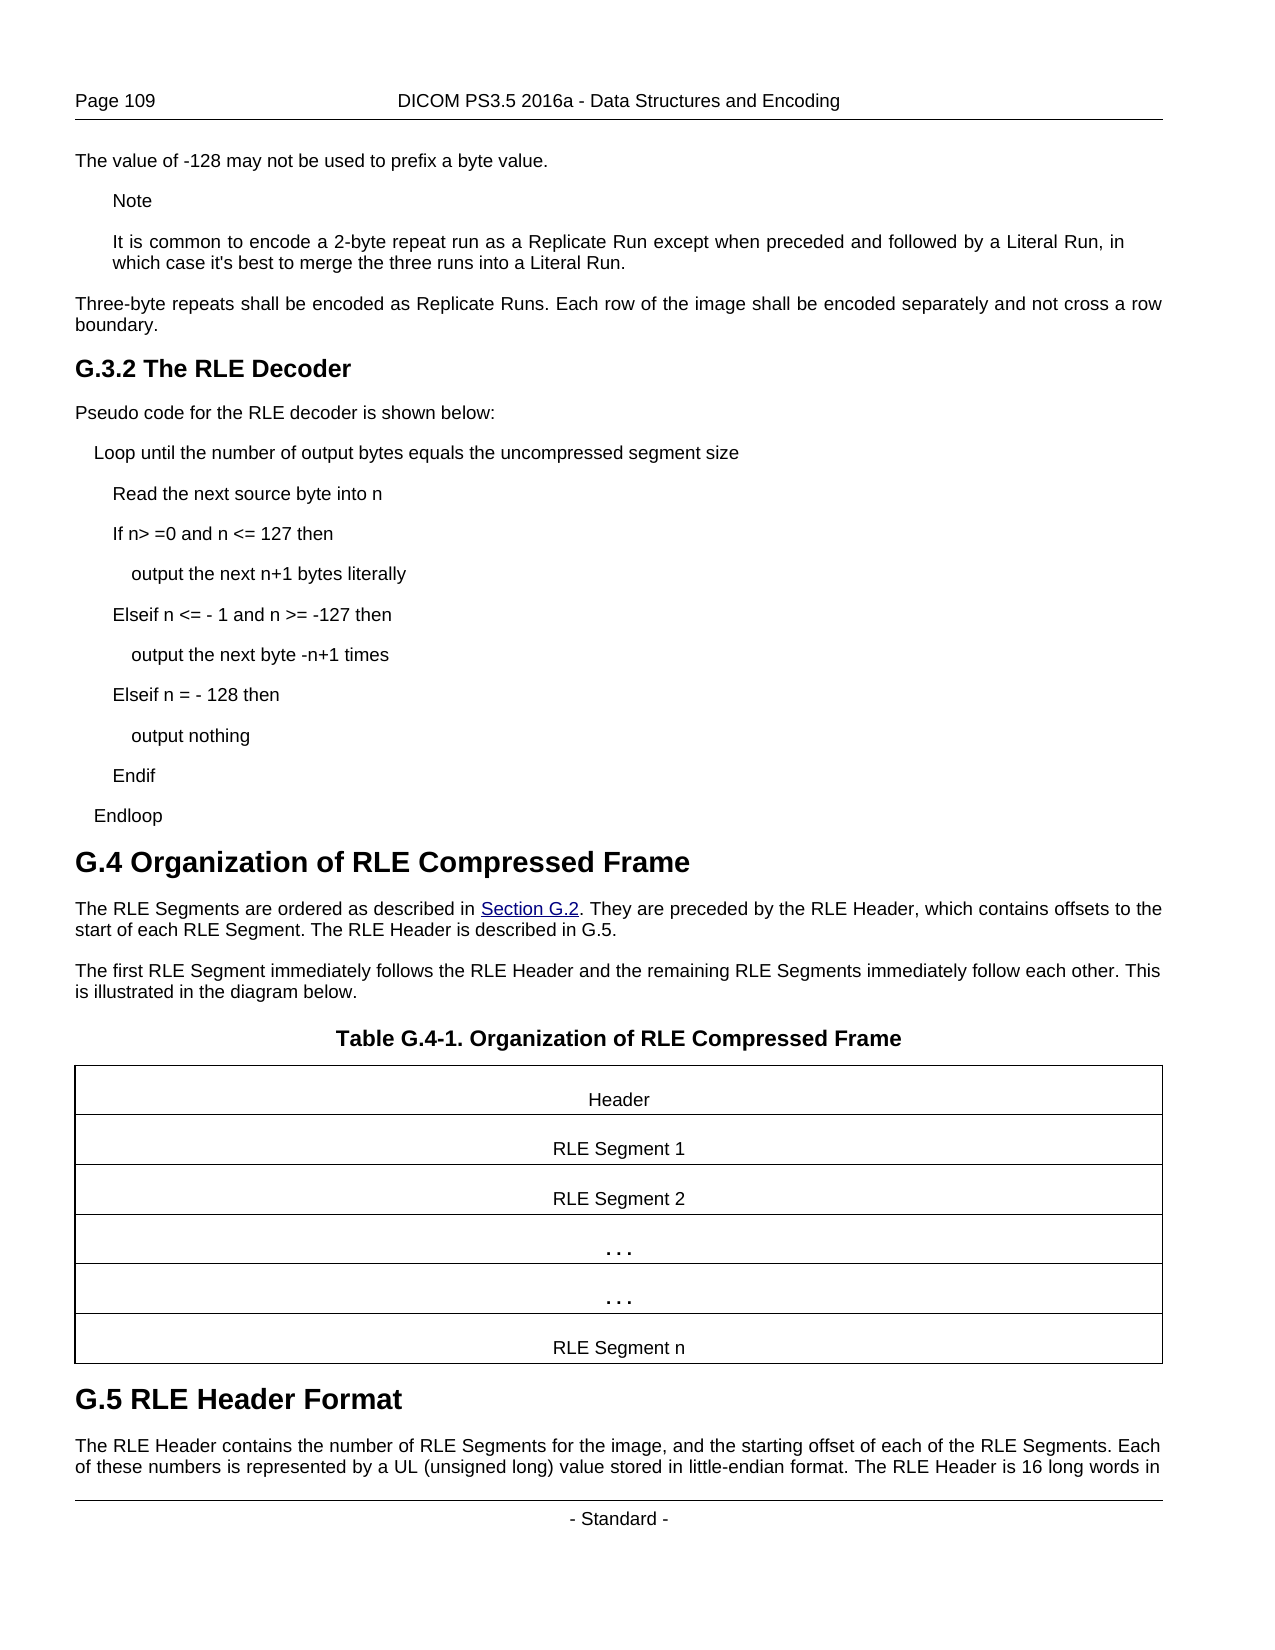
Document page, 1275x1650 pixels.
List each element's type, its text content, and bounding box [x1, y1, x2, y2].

text The value of -128 may not be used to prefix a byte value. [75, 150, 1162, 172]
text It is common to encode a 2-byte repeat run as a Replicate Run except when preceded and followed by a Literal Run, in which case it's best to merge the three runs into a Literal Run. [112, 231, 1125, 274]
text Note [112, 190, 1125, 212]
text Endloop [94, 805, 1162, 827]
text G.4 Organization of RLE Compressed Frame [75, 845, 1162, 879]
text The RLE Header contains the number of RLE Segments for the image, and the starting offset of each of the RLE Segments. Each of these numbers is represented by a UL (unsigned long) value stored in little-endian format. The RLE Header is 16 long words in [75, 1435, 1162, 1478]
table_cell . . . [76, 1264, 1162, 1313]
text output the next n+1 bytes literally [131, 563, 1162, 585]
text If n> =0 and n <= 127 then [112, 523, 1162, 544]
text Elseif n = - 128 then [112, 684, 1162, 706]
text output the next byte -n+1 times [131, 644, 1162, 665]
text G.3.2 The RLE Decoder [75, 354, 1162, 383]
table_cell RLE Segment 2 [76, 1165, 1162, 1213]
text Pseudo code for the RLE decoder is shown below: [75, 402, 1162, 423]
text Loop until the number of output bytes equals the uncompressed segment size [94, 442, 1162, 464]
table_cell RLE Segment 1 [76, 1115, 1162, 1164]
text Table G.4-1. Organization of RLE Compressed Frame [75, 1025, 1162, 1051]
text Read the next source byte into n [112, 482, 1162, 504]
text Endif [112, 765, 1162, 786]
text The RLE Segments are ordered as described in Section G.2. They are preceded by the RLE Header, which contains offsets to the start of each RLE Segment. The RLE Header is described in G.5. [75, 898, 1162, 941]
text Three-byte repeats shall be encoded as Replicate Runs. Each row of the image shall be encoded separately and not cross a row boundary. [75, 292, 1162, 336]
table_cell RLE Segment n [76, 1314, 1162, 1363]
text Elseif n <= - 1 and n >= -127 then [112, 603, 1162, 625]
text G.5 RLE Header Format [75, 1382, 1162, 1416]
table_cell . . . [76, 1215, 1162, 1263]
text output nothing [131, 724, 1162, 746]
text The first RLE Segment immediately follows the RLE Header and the remaining RLE Segments immediately follow each other. This is illustrated in the diagram below. [75, 959, 1162, 1003]
table_header Header [76, 1066, 1162, 1114]
